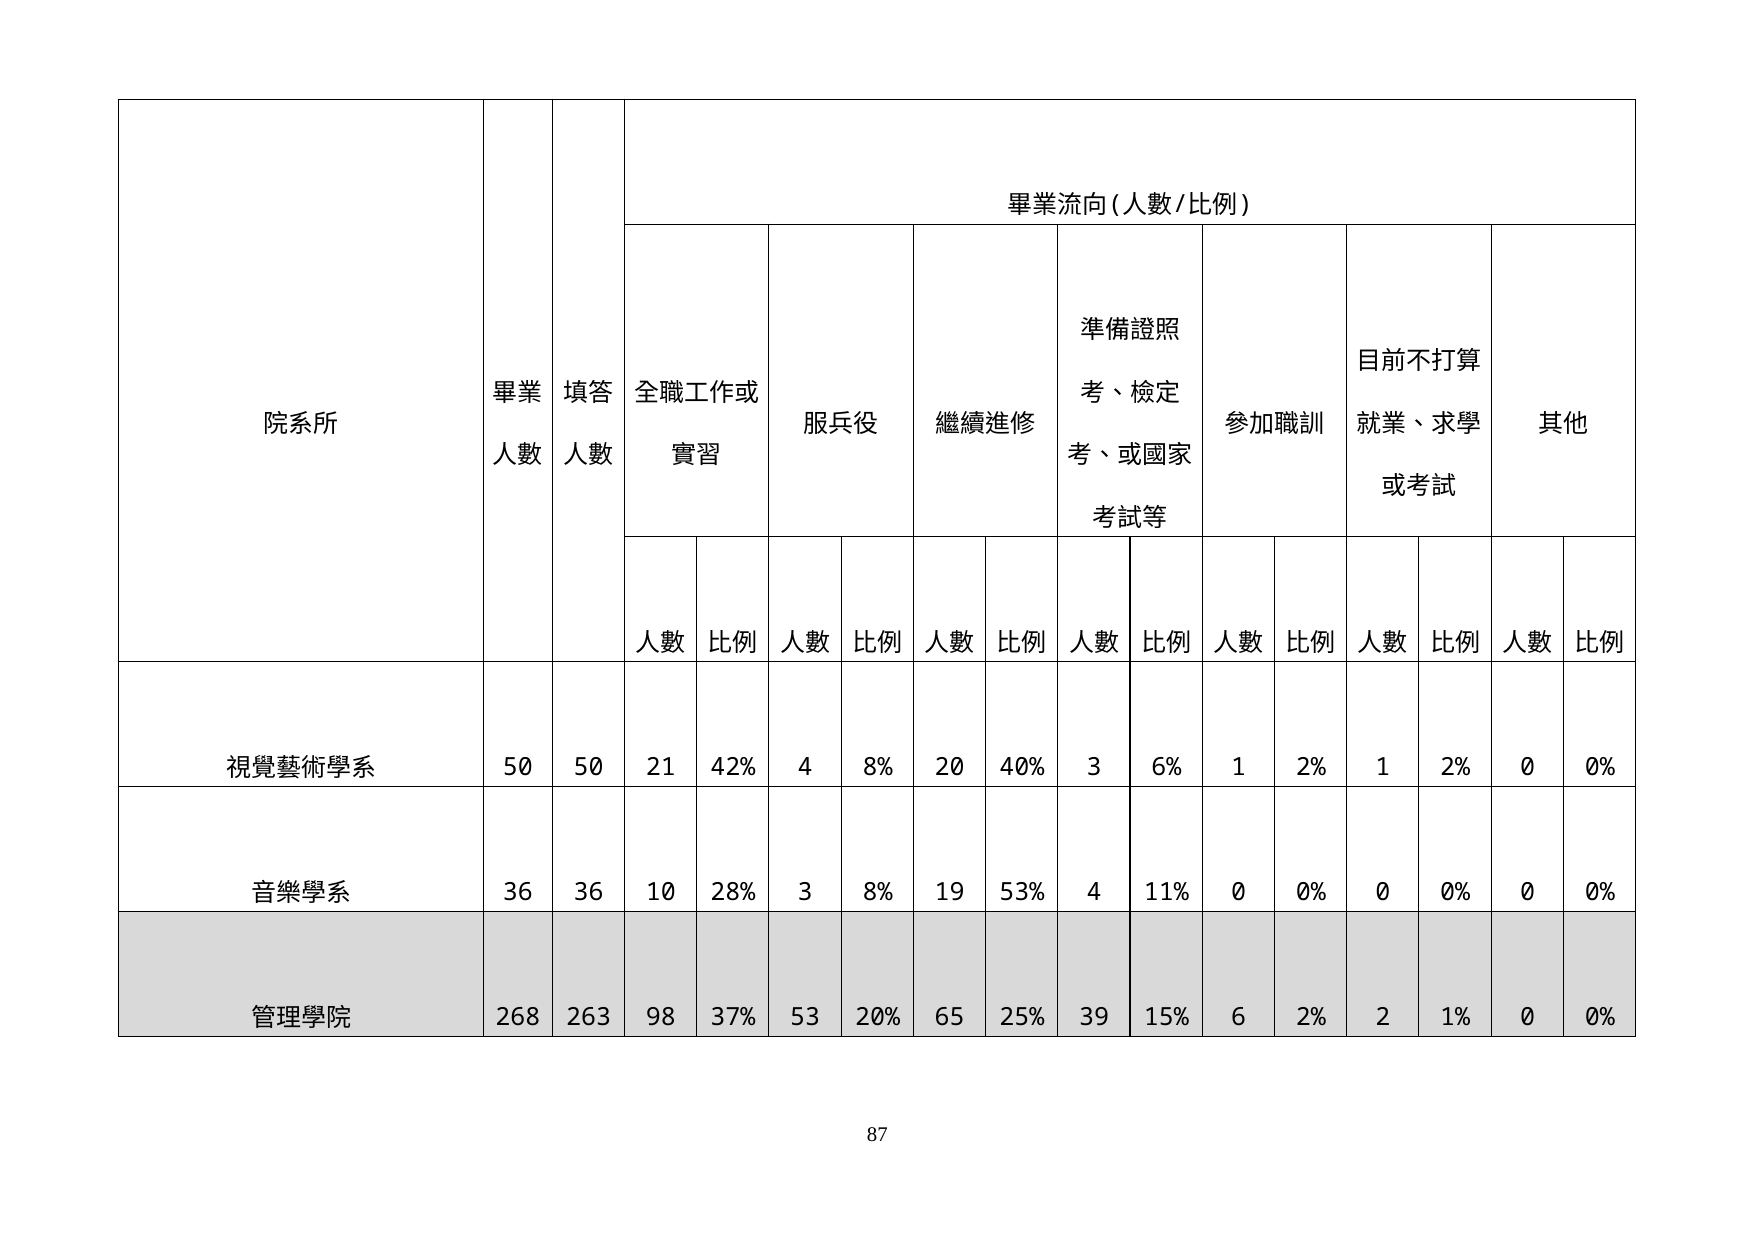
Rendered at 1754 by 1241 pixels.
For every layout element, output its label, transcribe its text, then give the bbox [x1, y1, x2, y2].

table_cell 人數 [1203, 537, 1274, 661]
table_header 畢業流向(人數/比例) [625, 100, 1635, 223]
table_header 畢業人數 [484, 100, 552, 661]
table_cell 6 [1203, 912, 1274, 1036]
table_cell 人數 [1492, 537, 1563, 661]
table_cell 8% [842, 662, 913, 786]
table_cell 50 [484, 662, 552, 786]
table_cell 263 [553, 912, 624, 1036]
table_cell 2 [1347, 912, 1418, 1036]
table_cell 10 [625, 787, 696, 911]
table_cell 0 [1492, 662, 1563, 786]
table_cell 全職工作或實習 [625, 225, 768, 536]
table_cell 1 [1203, 662, 1274, 786]
table_cell 人數 [1347, 537, 1418, 661]
table_cell 268 [484, 912, 552, 1036]
table_cell 3 [769, 787, 841, 911]
table_header 填答人數 [553, 100, 624, 661]
table_cell 20 [914, 662, 985, 786]
table_cell 98 [625, 912, 696, 1036]
table_cell 比例 [842, 537, 913, 661]
table_cell 人數 [1058, 537, 1129, 661]
table_cell 比例 [1275, 537, 1346, 661]
table_cell 40% [986, 662, 1057, 786]
table_cell 39 [1058, 912, 1129, 1036]
table_cell 0% [1564, 912, 1635, 1036]
table_cell 21 [625, 662, 696, 786]
table_cell 0% [1564, 662, 1635, 786]
table_cell 53 [769, 912, 841, 1036]
table_cell 15% [1131, 912, 1202, 1036]
table_cell 36 [484, 787, 552, 911]
table_cell 50 [553, 662, 624, 786]
table_cell 8% [842, 787, 913, 911]
table_cell 4 [1058, 787, 1129, 911]
table_cell 比例 [697, 537, 768, 661]
table_cell 20% [842, 912, 913, 1036]
table_cell 3 [1058, 662, 1129, 786]
table_cell 2% [1275, 662, 1346, 786]
table_header 院系所 [119, 100, 483, 661]
table_cell 目前不打算就業、求學或考試 [1347, 225, 1491, 536]
table_cell 1% [1419, 912, 1491, 1036]
table_cell 0% [1275, 787, 1346, 911]
table_cell 36 [553, 787, 624, 911]
table_cell 37% [697, 912, 768, 1036]
table_cell 19 [914, 787, 985, 911]
table_cell 25% [986, 912, 1057, 1036]
table_cell 其他 [1492, 225, 1635, 536]
table_cell 比例 [1131, 537, 1202, 661]
table_cell 28% [697, 787, 768, 911]
table_cell 人數 [625, 537, 696, 661]
table_cell 比例 [1564, 537, 1635, 661]
table_cell 視覺藝術學系 [119, 662, 483, 786]
table_cell 11% [1131, 787, 1202, 911]
table_cell 2% [1275, 912, 1346, 1036]
table_cell 參加職訓 [1203, 225, 1346, 536]
table_cell 人數 [914, 537, 985, 661]
table_cell 0 [1203, 787, 1274, 911]
table_cell 比例 [986, 537, 1057, 661]
table_cell 音樂學系 [119, 787, 483, 911]
table_cell 管理學院 [119, 912, 483, 1036]
table_cell 人數 [769, 537, 841, 661]
table_cell 0% [1564, 787, 1635, 911]
table_cell 2% [1419, 662, 1491, 786]
table_cell 42% [697, 662, 768, 786]
table_cell 53% [986, 787, 1057, 911]
table_cell 準備證照考、檢定考、或國家考試等 [1058, 225, 1202, 536]
table_cell 65 [914, 912, 985, 1036]
table_cell 4 [769, 662, 841, 786]
table_cell 0 [1492, 912, 1563, 1036]
table_cell 6% [1131, 662, 1202, 786]
table_cell 0 [1492, 787, 1563, 911]
table_cell 服兵役 [769, 225, 913, 536]
table_cell 0% [1419, 787, 1491, 911]
table_cell 0 [1347, 787, 1418, 911]
table_cell 繼續進修 [914, 225, 1057, 536]
table_cell 比例 [1419, 537, 1491, 661]
table_cell 1 [1347, 662, 1418, 786]
